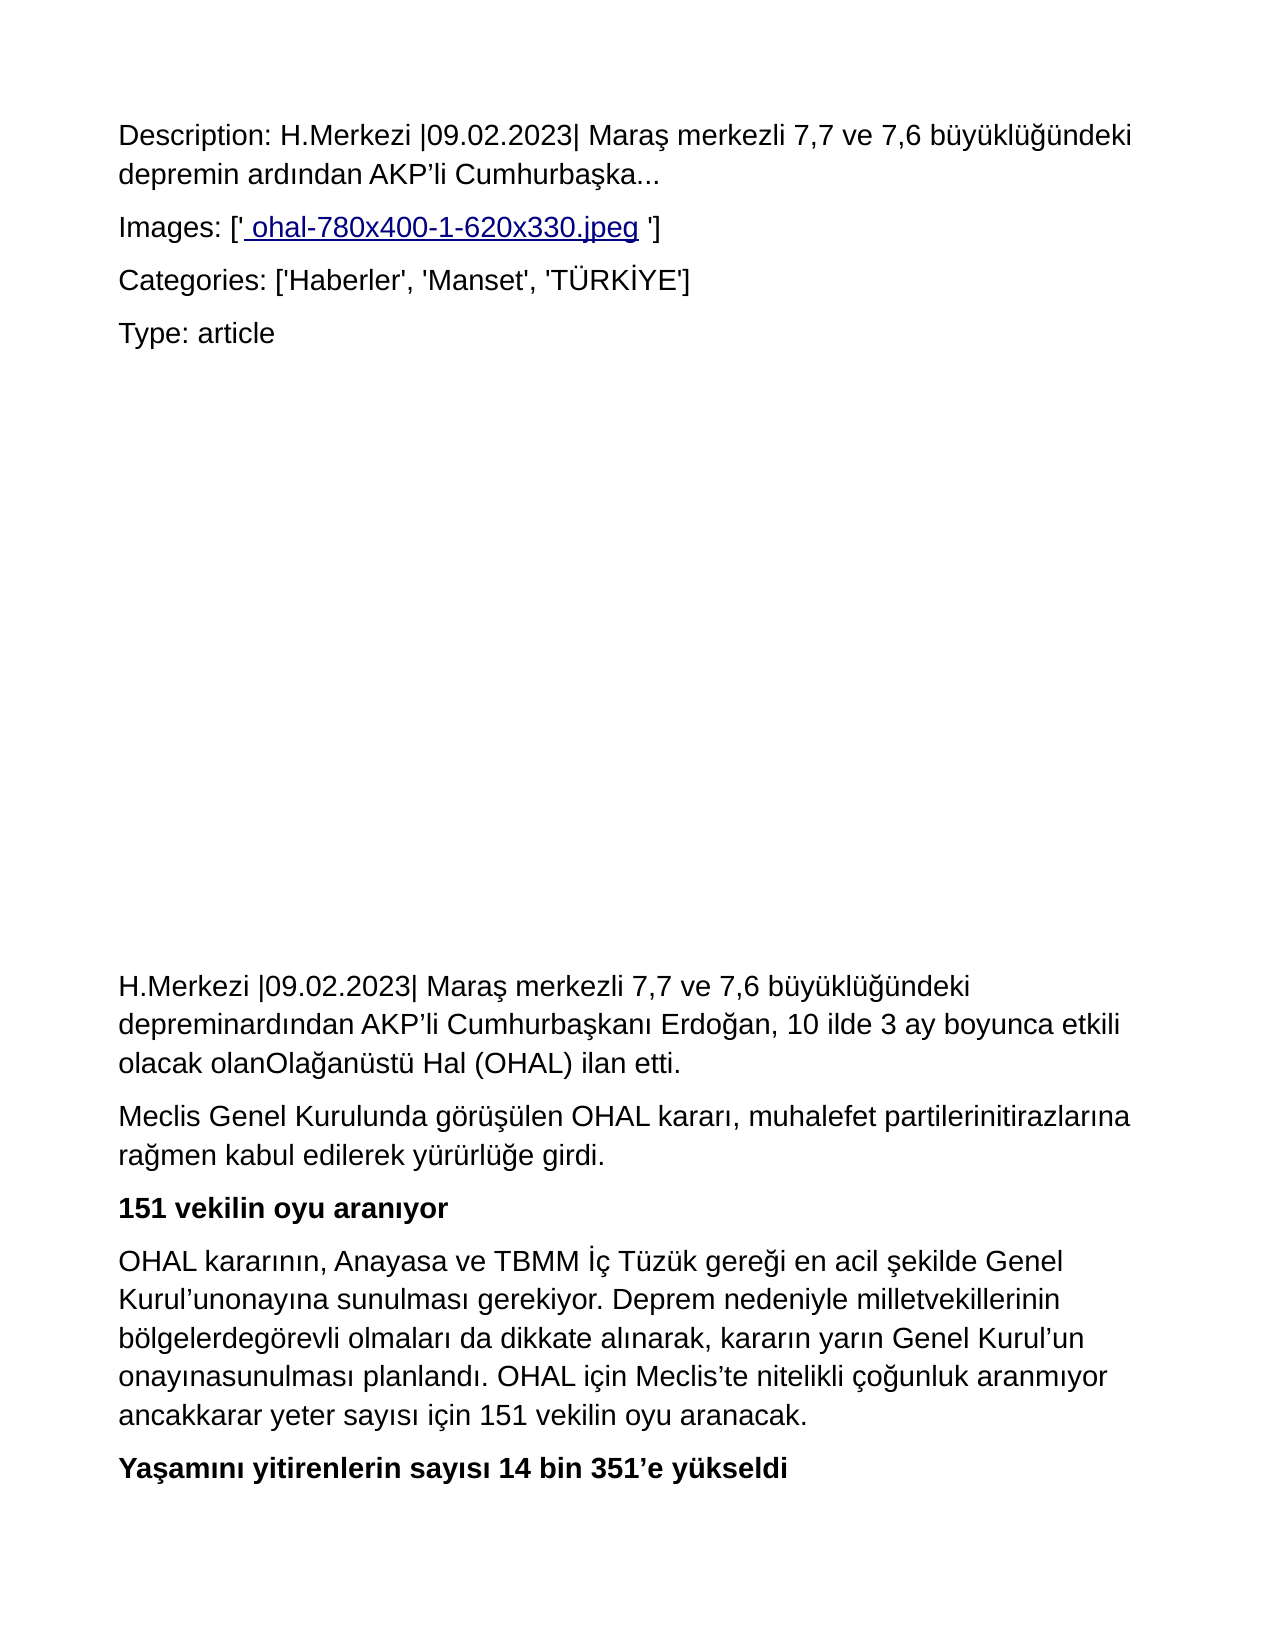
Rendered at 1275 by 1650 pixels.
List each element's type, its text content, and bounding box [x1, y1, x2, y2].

text Categories: ['Haberler', 'Manset', 'TÜRKİYE'] [118, 263, 1157, 296]
text Type: article [118, 316, 1157, 349]
text Images: [' ohal-780x400-1-620x330.jpeg '] [118, 210, 1157, 243]
text 151 vekilin oyu aranıyor [118, 1191, 1157, 1224]
text H.Merkezi |09.02.2023| Maraş merkezli 7,7 ve 7,6 büyüklüğündeki depreminardından AKP’li Cumhurbaşkanı Erdoğan, 10 ilde 3 ay boyunca etkili olacak olanOlağanüstü Hal (OHAL) ilan etti. [118, 969, 1157, 1079]
text Meclis Genel Kurulunda görüşülen OHAL kararı, muhalefet partilerinitirazlarına rağmen kabul edilerek yürürlüğe girdi. [118, 1099, 1157, 1171]
text Description: H.Merkezi |09.02.2023| Maraş merkezli 7,7 ve 7,6 büyüklüğündeki depremin ardından AKP’li Cumhurbaşka... [118, 118, 1157, 190]
text OHAL kararının, Anayasa ve TBMM İç Tüzük gereği en acil şekilde Genel Kurul’unonayına sunulması gerekiyor. Deprem nedeniyle milletvekillerinin bölgelerdegörevli olmaları da dikkate alınarak, kararın yarın Genel Kurul’un onayınasunulması planlandı. OHAL için Meclis’te nitelikli çoğunluk aranmıyor ancakkarar yeter sayısı için 151 vekilin oyu aranacak. [118, 1244, 1157, 1432]
text Yaşamını yitirenlerin sayısı 14 bin 351’e yükseldi [118, 1451, 1157, 1485]
